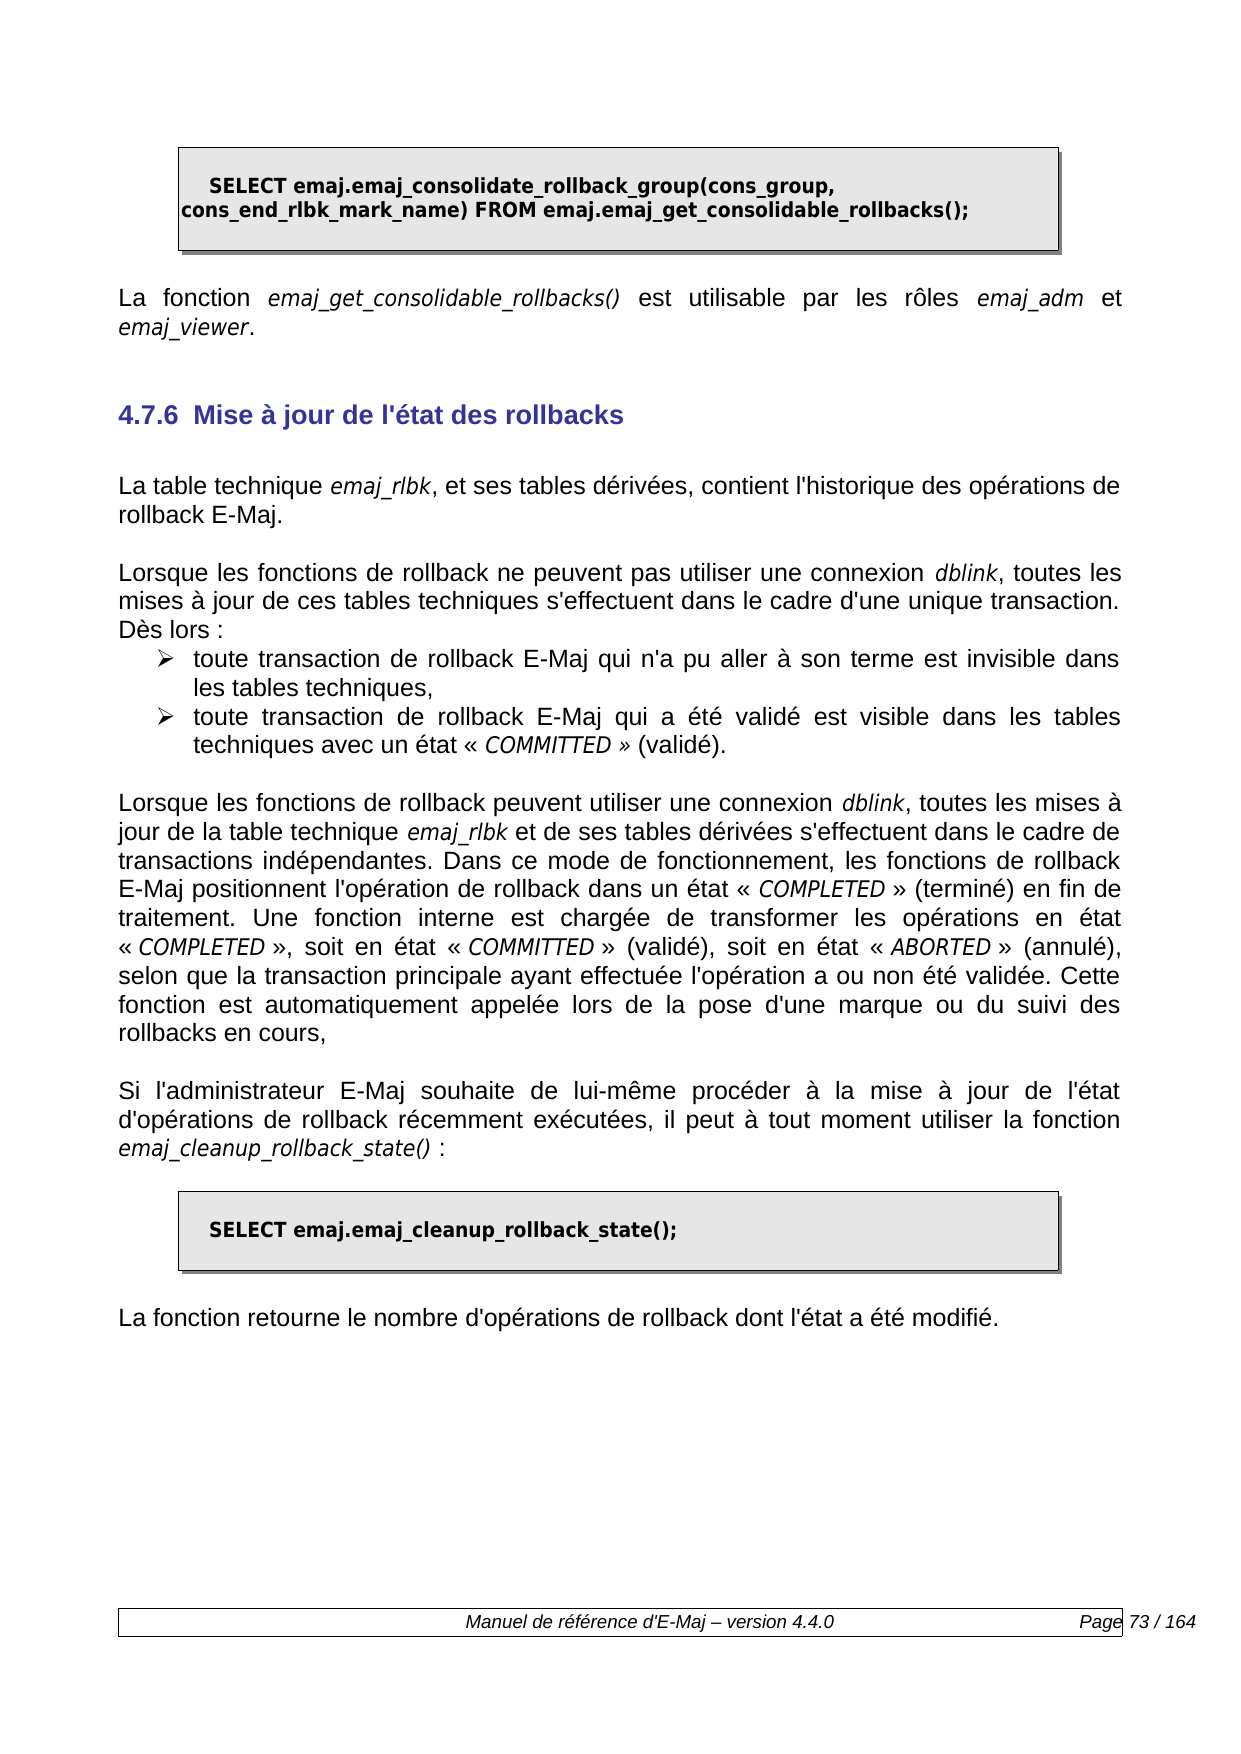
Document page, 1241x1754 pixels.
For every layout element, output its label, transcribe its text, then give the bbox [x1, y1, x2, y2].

text Lorsque les fonctions de rollback ne peuvent pas utiliser une connexion dblink, toutes les mises à jour de ces tables techniques s'effectuent dans le cadre d'une unique transaction. Dès lors : [118, 557, 1122, 644]
text Si l'administrateur E-Maj souhaite de lui-même procéder à la mise à jour de l'état d'opérations de rollback récemment exécutées, il peut à tout moment utiliser la fonction emaj_cleanup_rollback_state() : [118, 1076, 1122, 1162]
text SELECT emaj.emaj_cleanup_rollback_state(); [179, 1215, 1058, 1239]
subtitle Mise à jour de l'état des rollbacks [118, 399, 1122, 430]
text La fonction retourne le nombre d'opérations de rollback dont l'état a été modifié. [118, 1303, 1122, 1332]
text La fonction emaj_get_consolidable_rollbacks() est utilisable par les rôles emaj_adm et emaj_viewer. [118, 283, 1122, 341]
list toute transaction de rollback E-Maj qui a été validé est visible dans les tables techniques avec un état « COMMITTED » (validé). [156, 701, 1122, 759]
text La table technique emaj_rlbk, et ses tables dérivées, contient l'historique des opérations de rollback E-Maj. [118, 471, 1122, 529]
text Lorsque les fonctions de rollback peuvent utiliser une connexion dblink, toutes les mises à jour de la table technique emaj_rlbk et de ses tables dérivées s'effectuent dans le cadre de transactions indépendantes. Dans ce mode de fonctionnement, les fonctions de rollback E-Maj positionnent l'opération de rollback dans un état « COMPLETED » (terminé) en fin de traitement. Une fonction interne est chargée de transformer les opérations en état « COMPLETED », soit en état « COMMITTED » (validé), soit en état « ABORTED » (annulé), selon que la transaction principale ayant effectuée l'opération a ou non été validée. Cette fonction est automatiquement appelée lors de la pose d'une marque ou du suivi des rollbacks en cours, [118, 788, 1122, 1047]
text SELECT emaj.emaj_consolidate_rollback_group(cons_group, cons_end_rlbk_mark_name) FROM emaj.emaj_get_consolidable_rollbacks(); [179, 171, 1058, 220]
list toute transaction de rollback E-Maj qui n'a pu aller à son terme est invisible dans les tables techniques, [156, 644, 1122, 701]
